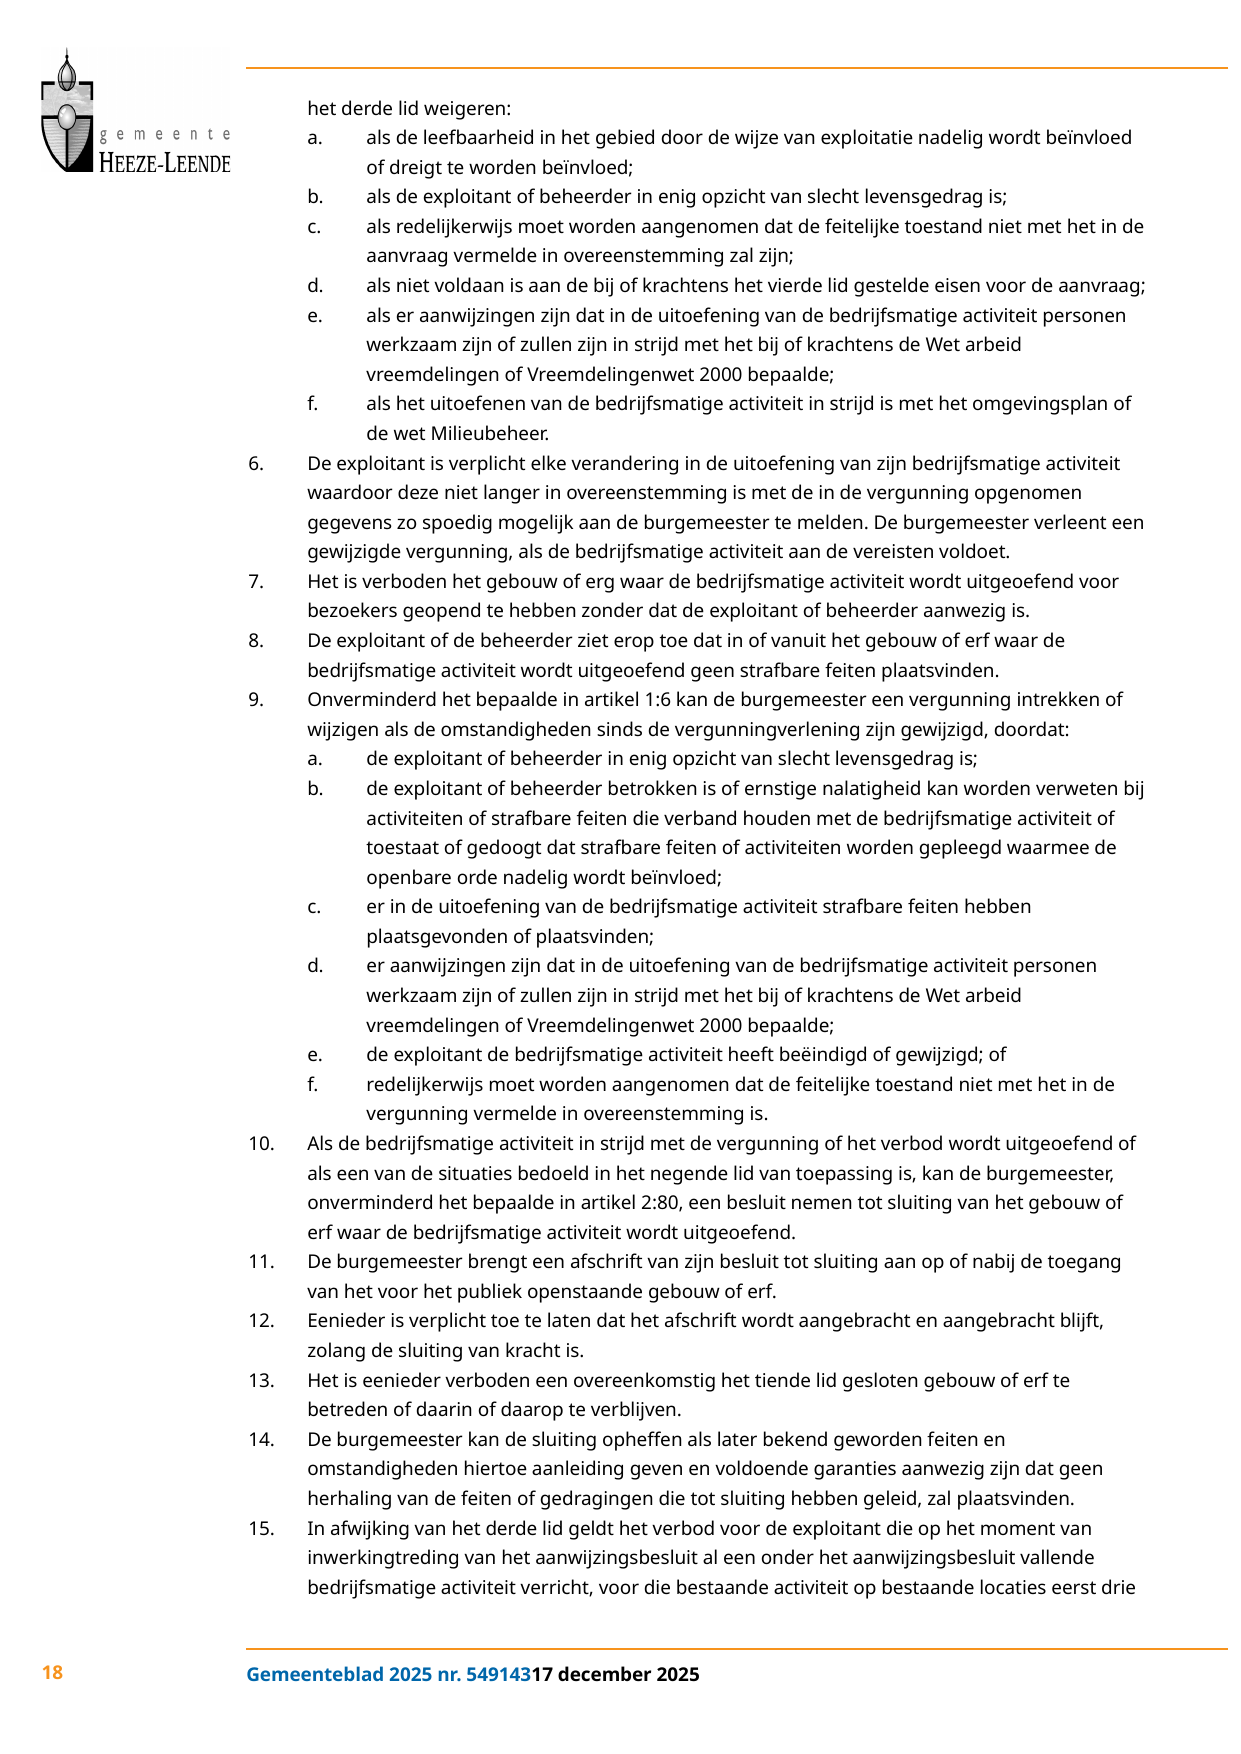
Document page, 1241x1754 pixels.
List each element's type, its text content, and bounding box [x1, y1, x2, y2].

list Als de bedrijfsmatige activiteit in strijd met de vergunning of het verbod wordt uitgeoefend of als een van de situaties bedoeld in het negende lid van toepassing is, kan de burgemeester, onverminderd het bepaalde in artikel 2:80, een besluit nemen tot sluiting van het gebouw of erf waar de bedrijfsmatige activiteit wordt uitgeoefend. [248, 1130, 1152, 1245]
picture [41, 47, 231, 172]
list de exploitant of beheerder betrokken is of ernstige nalatigheid kan worden verweten bij activiteiten of strafbare feiten die verband houden met de bedrijfsmatige activiteit of toestaat of gedoogt dat strafbare feiten of activiteiten worden gepleegd waarmee de openbare orde nadelig wordt beïnvloed; [307, 775, 1152, 890]
list De exploitant of de beheerder ziet erop toe dat in of vanuit het gebouw of erf waar de bedrijfsmatige activiteit wordt uitgeoefend geen strafbare feiten plaatsvinden. [248, 627, 1152, 683]
list In afwijking van het derde lid geldt het verbod voor de exploitant die op het moment van inwerkingtreding van het aanwijzingsbesluit al een onder het aanwijzingsbesluit vallende bedrijfsmatige activiteit verricht, voor die bestaande activiteit op bestaande locaties eerst drie [248, 1515, 1152, 1600]
list Het is eenieder verboden een overeenkomstig het tiende lid gesloten gebouw of erf te betreden of daarin of daarop te verblijven. [248, 1367, 1152, 1422]
list als niet voldaan is aan de bij of krachtens het vierde lid gestelde eisen voor de aanvraag; [307, 272, 1152, 298]
list Het is verboden het gebouw of erg waar de bedrijfsmatige activiteit wordt uitgeoefend voor bezoekers geopend te hebben zonder dat de exploitant of beheerder aanwezig is. [248, 568, 1152, 623]
list als er aanwijzingen zijn dat in de uitoefening van de bedrijfsmatige activiteit personen werkzaam zijn of zullen zijn in strijd met het bij of krachtens de Wet arbeid vreemdelingen of Vreemdelingenwet 2000 bepaalde; [307, 302, 1152, 387]
list er in de uitoefening van de bedrijfsmatige activiteit strafbare feiten hebben plaatsgevonden of plaatsvinden; [307, 893, 1152, 949]
list het derde lid weigeren: [248, 95, 1152, 121]
list de exploitant de bedrijfsmatige activiteit heeft beëindigd of gewijzigd; of [307, 1041, 1152, 1067]
list De exploitant is verplicht elke verandering in de uitoefening van zijn bedrijfsmatige activiteit waardoor deze niet langer in overeenstemming is met de in de vergunning opgenomen gegevens zo spoedig mogelijk aan de burgemeester te melden. De burgemeester verleent een gewijzigde vergunning, als de bedrijfsmatige activiteit aan de vereisten voldoet. [248, 450, 1152, 564]
list Onverminderd het bepaalde in artikel 1:6 kan de burgemeester een vergunning intrekken of wijzigen als de omstandigheden sinds de vergunningverlening zijn gewijzigd, doordat: [248, 686, 1152, 742]
list De burgemeester kan de sluiting opheffen als later bekend geworden feiten en omstandigheden hiertoe aanleiding geven en voldoende garanties aanwezig zijn dat geen herhaling van de feiten of gedragingen die tot sluiting hebben geleid, zal plaatsvinden. [248, 1426, 1152, 1511]
list als het uitoefenen van de bedrijfsmatige activiteit in strijd is met het omgevingsplan of de wet Milieubeheer. [307, 391, 1152, 446]
list Eenieder is verplicht toe te laten dat het afschrift wordt aangebracht en aangebracht blijft, zolang de sluiting van kracht is. [248, 1308, 1152, 1363]
list er aanwijzingen zijn dat in de uitoefening van de bedrijfsmatige activiteit personen werkzaam zijn of zullen zijn in strijd met het bij of krachtens de Wet arbeid vreemdelingen of Vreemdelingenwet 2000 bepaalde; [307, 953, 1152, 1038]
list De burgemeester brengt een afschrift van zijn besluit tot sluiting aan op of nabij de toegang van het voor het publiek openstaande gebouw of erf. [248, 1248, 1152, 1304]
list redelijkerwijs moet worden aangenomen dat de feitelijke toestand niet met het in de vergunning vermelde in overeenstemming is. [307, 1071, 1152, 1126]
list als de leefbaarheid in het gebied door de wijze van exploitatie nadelig wordt beïnvloed of dreigt te worden beïnvloed; [307, 124, 1152, 180]
list de exploitant of beheerder in enig opzicht van slecht levensgedrag is; [307, 746, 1152, 771]
list als de exploitant of beheerder in enig opzicht van slecht levensgedrag is; [307, 183, 1152, 209]
list als redelijkerwijs moet worden aangenomen dat de feitelijke toestand niet met het in de aanvraag vermelde in overeenstemming zal zijn; [307, 213, 1152, 268]
